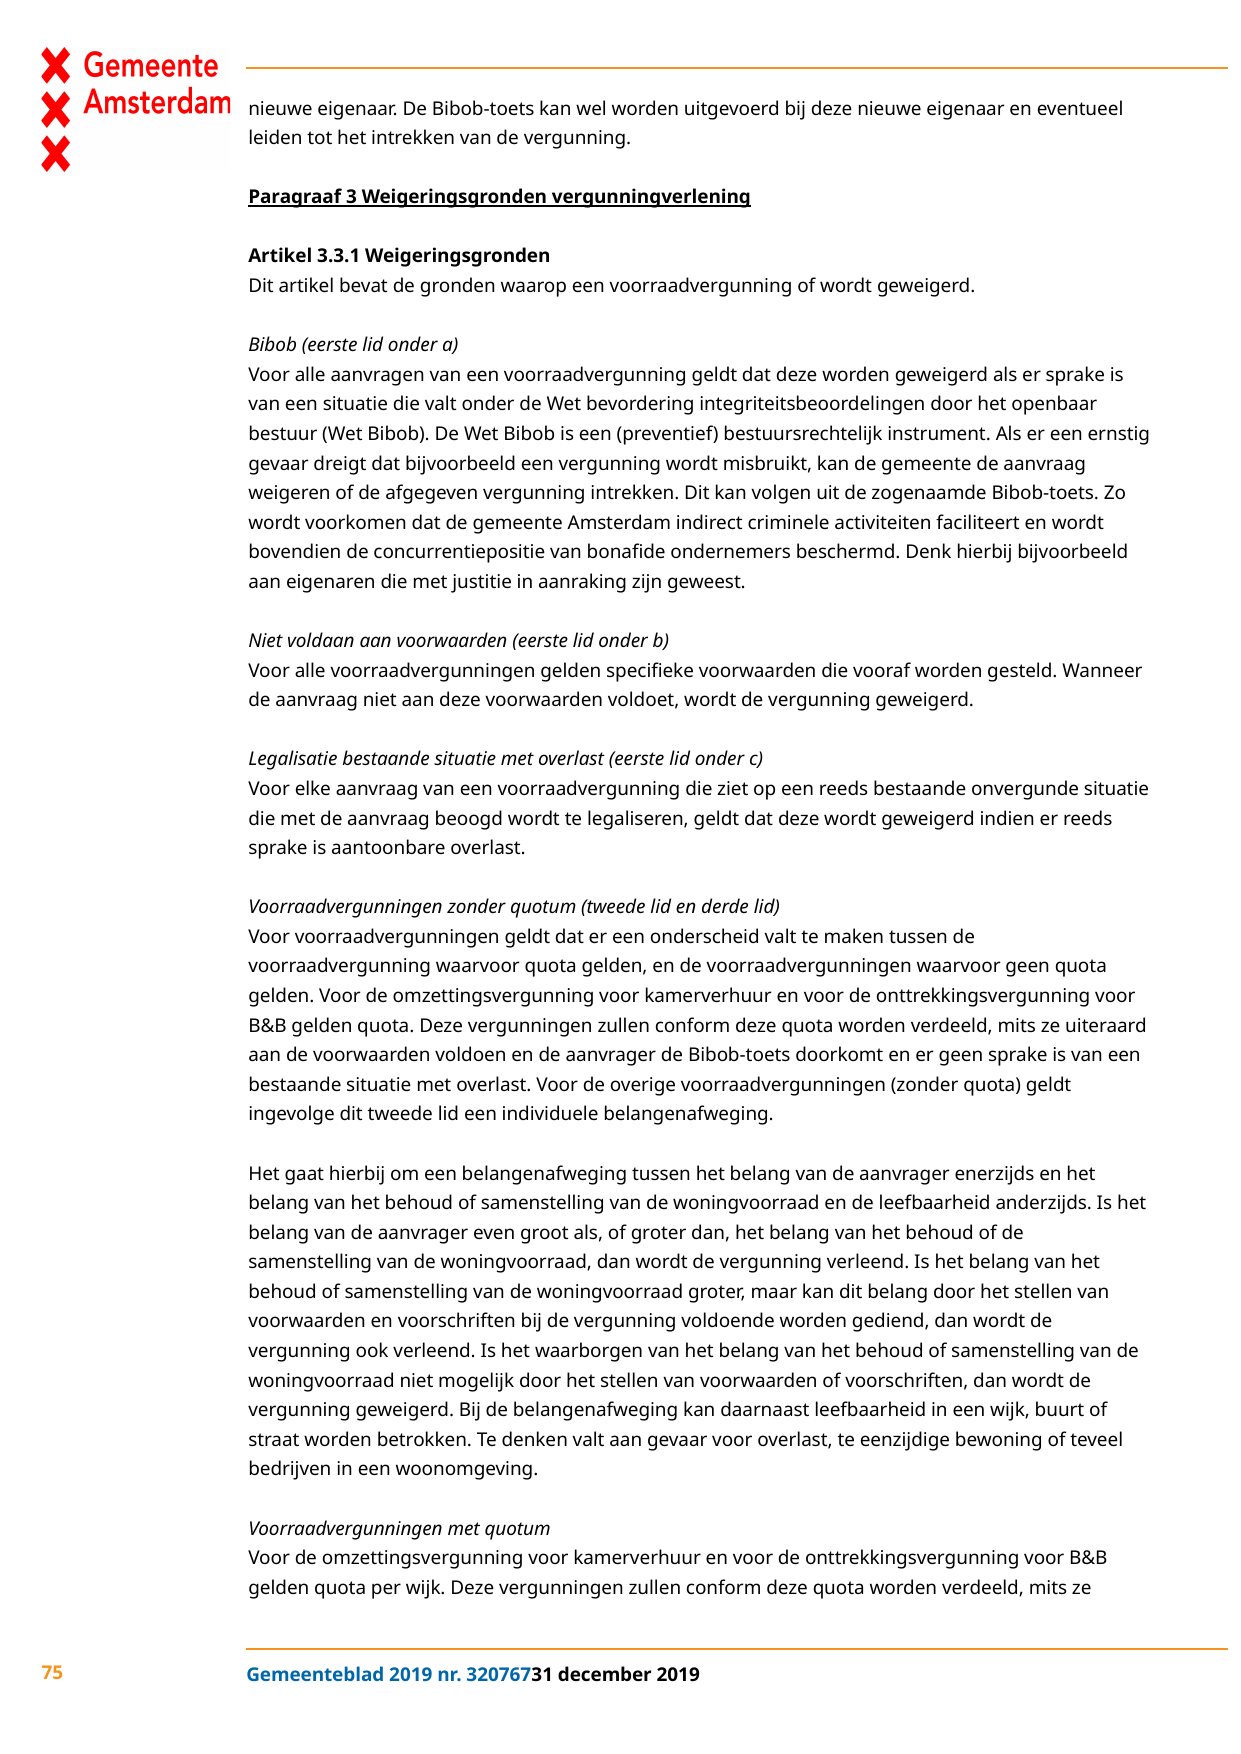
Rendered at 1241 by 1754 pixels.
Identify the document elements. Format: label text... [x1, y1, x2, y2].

picture [41, 47, 231, 172]
text Het gaat hierbij om een belangenafweging tussen het belang van de aanvrager enerzijds en het belang van het behoud of samenstelling van de woningvoorraad en de leefbaarheid anderzijds. Is het belang van de aanvrager even groot als, of groter dan, het belang van het behoud of de samenstelling van de woningvoorraad, dan wordt de vergunning verleend. Is het belang van het behoud of samenstelling van de woningvoorraad groter, maar kan dit belang door het stellen van voorwaarden en voorschriften bij de vergunning voldoende worden gediend, dan wordt de vergunning ook verleend. Is het waarborgen van het belang van het behoud of samenstelling van de woningvoorraad niet mogelijk door het stellen van voorwaarden of voorschriften, dan wordt de vergunning geweigerd. Bij de belangenafweging kan daarnaast leefbaarheid in een wijk, buurt of straat worden betrokken. Te denken valt aan gevaar voor overlast, te eenzijdige bewoning of teveel bedrijven in een woonomgeving. [248, 1160, 1152, 1481]
text Voorraadvergunningen zonder quotum (tweede lid en derde lid) [248, 893, 1152, 919]
text Voorraadvergunningen met quotum [248, 1515, 1152, 1541]
text Artikel 3.3.1 Weigeringsgronden [248, 243, 1152, 268]
text nieuwe eigenaar. De Bibob-toets kan wel worden uitgevoerd bij deze nieuwe eigenaar en eventueel leiden tot het intrekken van de vergunning. [248, 95, 1152, 150]
text Voor de omzettingsvergunning voor kamerverhuur en voor de onttrekkingsvergunning voor B&B gelden quota per wijk. Deze vergunningen zullen conform deze quota worden verdeeld, mits ze [248, 1544, 1152, 1600]
text Dit artikel bevat de gronden waarop een voorraadvergunning of wordt geweigerd. [248, 272, 1152, 298]
text Voor alle aanvragen van een voorraadvergunning geldt dat deze worden geweigerd als er sprake is van een situatie die valt onder de Wet bevordering integriteitsbeoordelingen door het openbaar bestuur (Wet Bibob). De Wet Bibob is een (preventief) bestuursrechtelijk instrument. Als er een ernstig gevaar dreigt dat bijvoorbeeld een vergunning wordt misbruikt, kan de gemeente de aanvraag weigeren of de afgegeven vergunning intrekken. Dit kan volgen uit de zogenaamde Bibob-toets. Zo wordt voorkomen dat de gemeente Amsterdam indirect criminele activiteiten faciliteert en wordt bovendien de concurrentiepositie van bonafide ondernemers beschermd. Denk hierbij bijvoorbeeld aan eigenaren die met justitie in aanraking zijn geweest. [248, 361, 1152, 594]
text Legalisatie bestaande situatie met overlast (eerste lid onder c) [248, 746, 1152, 771]
text Voor elke aanvraag van een voorraadvergunning die ziet op een reeds bestaande onvergunde situatie die met de aanvraag beoogd wordt te legaliseren, geldt dat deze wordt geweigerd indien er reeds sprake is aantoonbare overlast. [248, 775, 1152, 860]
text Paragraaf 3 Weigeringsgronden vergunningverlening [248, 183, 1152, 209]
text Voor voorraadvergunningen geldt dat er een onderscheid valt te maken tussen de voorraadvergunning waarvoor quota gelden, en de voorraadvergunningen waarvoor geen quota gelden. Voor de omzettingsvergunning voor kamerverhuur en voor de onttrekkingsvergunning voor B&B gelden quota. Deze vergunningen zullen conform deze quota worden verdeeld, mits ze uiteraard aan de voorwaarden voldoen en de aanvrager de Bibob-toets doorkomt en er geen sprake is van een bestaande situatie met overlast. Voor de overige voorraadvergunningen (zonder quota) geldt ingevolge dit tweede lid een individuele belangenafweging. [248, 923, 1152, 1126]
text Bibob (eerste lid onder a) [248, 331, 1152, 357]
text Voor alle voorraadvergunningen gelden specifieke voorwaarden die vooraf worden gesteld. Wanneer de aanvraag niet aan deze voorwaarden voldoet, wordt de vergunning geweigerd. [248, 657, 1152, 712]
text Niet voldaan aan voorwaarden (eerste lid onder b) [248, 627, 1152, 653]
